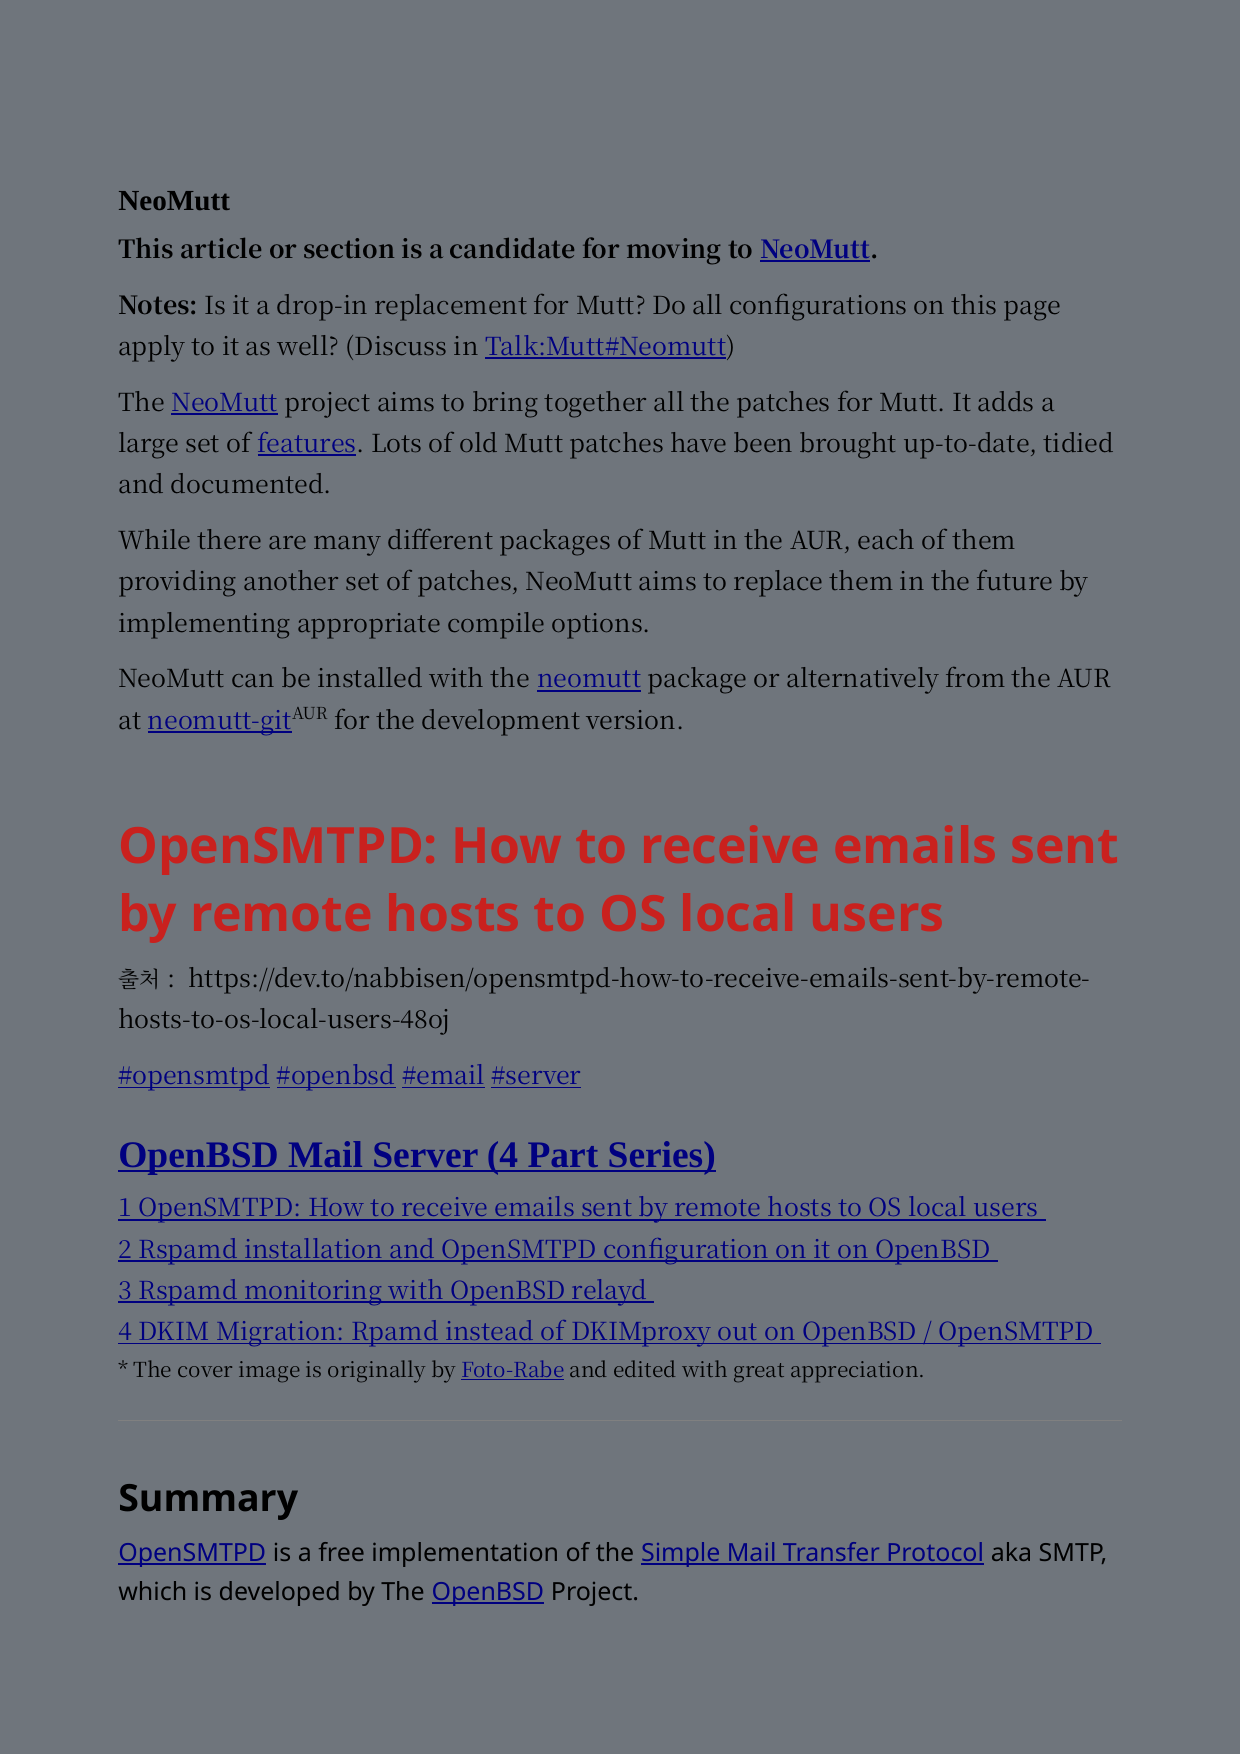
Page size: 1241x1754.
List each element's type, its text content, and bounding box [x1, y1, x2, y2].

subtitle OpenBSD Mail Server (4 Part Series) [118, 1132, 1122, 1176]
text 3 Rspamd monitoring with OpenBSD relayd [118, 1271, 1122, 1307]
text 출처 : https://dev.to/nabbisen/opensmtpd-how-to-receive-emails-sent-by-remote-hosts-to-os-local-users-48oj [118, 959, 1122, 1036]
text This article or section is a candidate for moving to NeoMutt. [118, 229, 1122, 266]
text * The cover image is originally by Foto-Rabe and edited with great appreciation. [118, 1353, 1122, 1383]
text 4 DKIM Migration: Rpamd instead of DKIMproxy out on OpenBSD / OpenSMTPD [118, 1312, 1122, 1348]
subtitle NeoMutt [118, 183, 1122, 217]
subtitle Summary [118, 1471, 1122, 1522]
text 2 Rspamd installation and OpenSMTPD configuration on it on OpenBSD [118, 1229, 1122, 1265]
text #opensmtpd #openbsd #email #server [118, 1056, 1122, 1092]
subtitle OpenSMTPD: How to receive emails sent by remote hosts to OS local users [118, 810, 1122, 946]
text The NeoMutt project aims to bring together all the patches for Mutt. It adds a large set of features. Lots of old Mutt patches have been brought up-to-date, tidied and documented. [118, 382, 1122, 501]
text NeoMutt can be installed with the neomutt package or alternatively from the AUR at neomutt-gitAUR for the development version. [118, 659, 1122, 737]
text While there are many different packages of Mutt in the AUR, each of them providing another set of patches, NeoMutt aims to replace them in the future by implementing appropriate compile options. [118, 521, 1122, 639]
text Notes: Is it a drop-in replacement for Mutt? Do all configurations on this page apply to it as well? (Discuss in Talk:Mutt#Neomutt) [118, 285, 1122, 363]
text OpenSMTPD is a free implementation of the Simple Mail Transfer Protocol aka SMTP, which is developed by The OpenBSD Project. [118, 1534, 1122, 1608]
text 1 OpenSMTPD: How to receive emails sent by remote hosts to OS local users [118, 1188, 1122, 1224]
